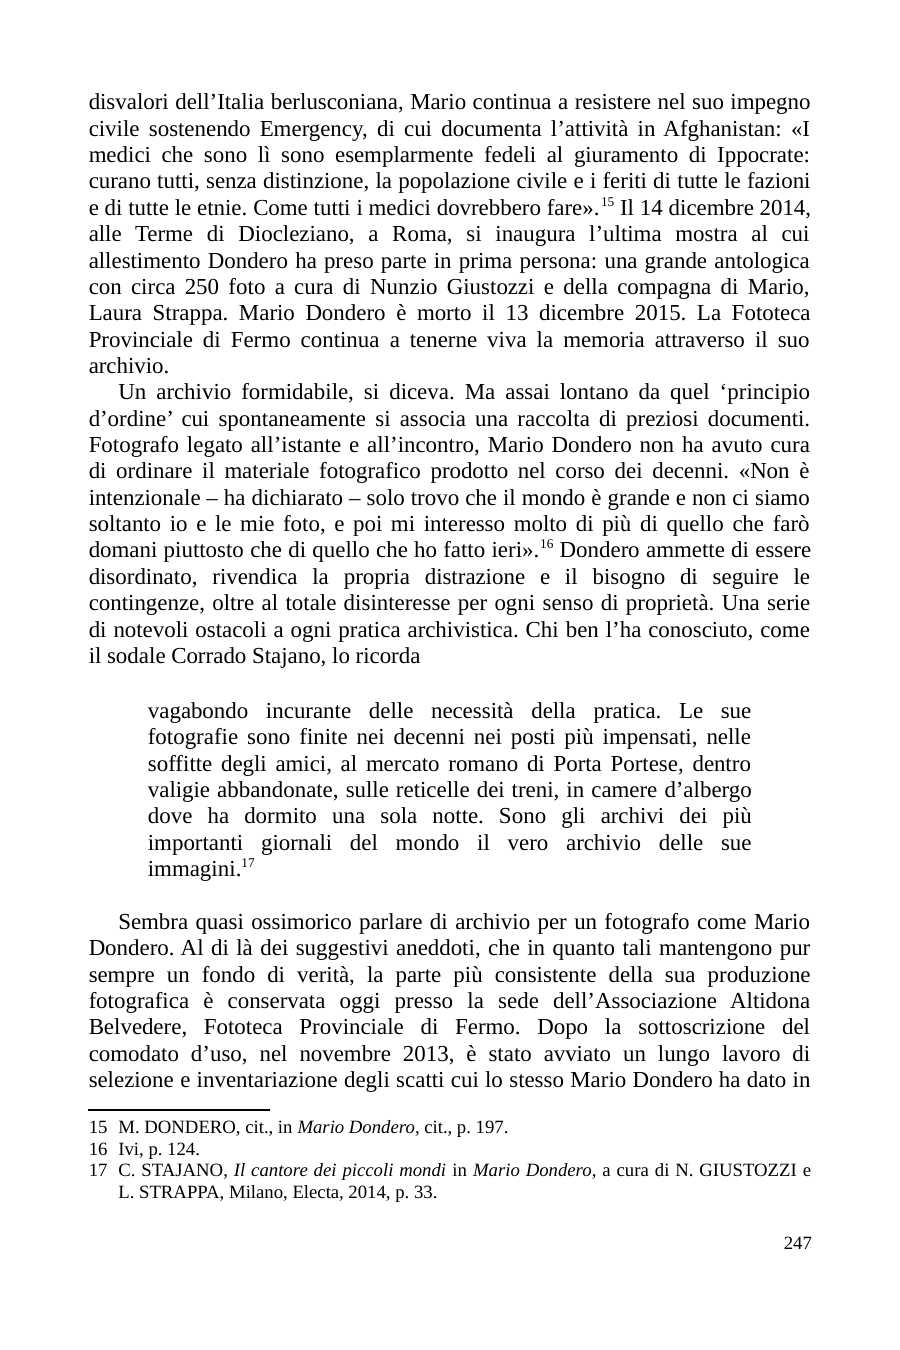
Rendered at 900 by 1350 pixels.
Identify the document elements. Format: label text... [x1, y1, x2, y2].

text disvalori dell’Italia berlusconiana, Mario continua a resistere nel suo impegno civile sostenendo Emergency, di cui documenta l’attività in Afghanistan: «I medici che sono lì sono esemplarmente fedeli al giuramento di Ippocrate: curano tutti, senza distinzione, la popolazione civile e i feriti di tutte le fazioni e di tutte le etnie. Come tutti i medici dovrebbero fare». Il 14 dicembre 2014, alle Terme di Diocleziano, a Roma, si inaugura l’ultima mostra al cui allestimento Dondero ha preso parte in prima persona: una grande antologica con circa 250 foto a cura di Nunzio Giustozzi e della compagna di Mario, Laura Strappa. Mario Dondero è morto il 13 dicembre 2015. La Fototeca Provinciale di Fermo continua a tenerne viva la memoria attraverso il suo archivio. [88, 88, 811, 378]
text vagabondo incurante delle necessità della pratica. Le sue fotografie sono finite nei decenni nei posti più impensati, nelle soffitte degli amici, al mercato romano di Porta Portese, dentro valigie abbandonate, sulle reticelle dei treni, in camere d’albergo dove ha dormito una sola notte. Sono gli archivi dei più importanti giornali del mondo il vero archivio delle sue immagini. [148, 697, 752, 882]
text Sembra quasi ossimorico parlare di archivio per un fotografo come Mario Dondero. Al di là dei suggestivi aneddoti, che in quanto tali mantengono pur sempre un fondo di verità, la parte più consistente della sua produzione fotografica è conservata oggi presso la sede dell’Associazione Altidona Belvedere, Fototeca Provinciale di Fermo. Dopo la sottoscrizione del comodato d’uso, nel novembre 2013, è stato avviato un lungo lavoro di selezione e inventariazione degli scatti cui lo stesso Mario Dondero ha dato in [88, 908, 811, 1092]
text C. STAJANO, Il cantore dei piccoli mondi in Mario Dondero, a cura di N. GIUSTOZZI e L. STRAPPA, Milano, Electa, 2014, p. 33. [88, 1159, 811, 1202]
text Ivi, p. 124. [88, 1138, 811, 1159]
text Un archivio formidabile, si diceva. Ma assai lontano da quel ‘principio d’ordine’ cui spontaneamente si associa una raccolta di preziosi documenti. Fotografo legato all’istante e all’incontro, Mario Dondero non ha avuto cura di ordinare il materiale fotografico prodotto nel corso dei decenni. «Non è intenzionale – ha dichiarato – solo trovo che il mondo è grande e non ci siamo soltanto io e le mie foto, e poi mi interesso molto di più di quello che farò domani piuttosto che di quello che ho fatto ieri». Dondero ammette di essere disordinato, rivendica la propria distrazione e il bisogno di seguire le contingenze, oltre al totale disinteresse per ogni senso di proprietà. Una serie di notevoli ostacoli a ogni pratica archivistica. Chi ben l’ha conosciuto, come il sodale Corrado Stajano, lo ricorda [88, 378, 811, 668]
text M. DONDERO, cit., in Mario Dondero, cit., p. 197. [88, 1116, 811, 1138]
